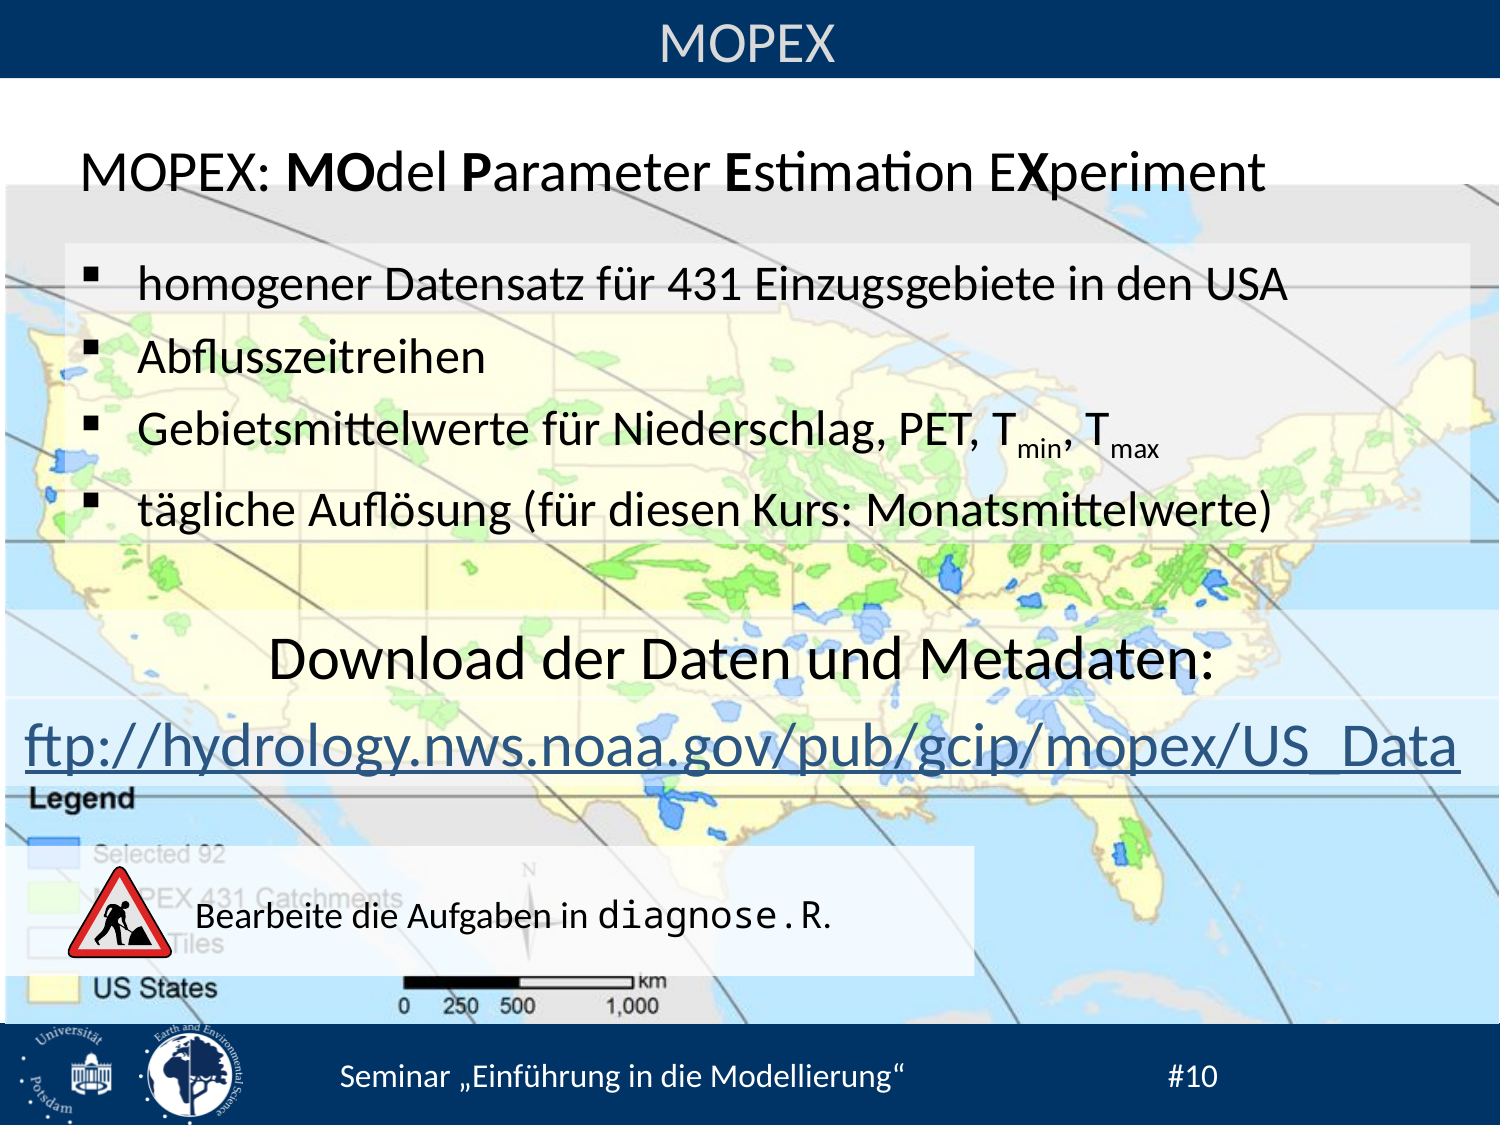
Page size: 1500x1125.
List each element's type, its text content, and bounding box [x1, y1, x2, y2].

text_box MOPEX [0, 0, 1495, 75]
text_box [0, 845, 975, 976]
picture [5, 786, 1499, 1125]
text_box Download der Daten und Metadaten: [0, 609, 1500, 700]
text_box Bearbeite die Aufgaben in diagnose.R. [180, 883, 1471, 944]
text_box MOPEX: MOdel Parameter Estimation EXperiment [64, 125, 1412, 211]
text_box ftp://hydrology.nws.noaa.gov/pub/gcip/mopex/US_Data [0, 700, 1500, 786]
text_box homogener Datensatz für 431 Einzugsgebiete in den USA Abflusszeitreihen Gebietsmittelwerte für Niederschlag, PET, Tmin, Tmax tägliche Auflösung (für diesen Kurs: Monatsmittelwerte) [64, 243, 1471, 545]
picture [67, 866, 174, 961]
picture [5, 184, 1499, 609]
